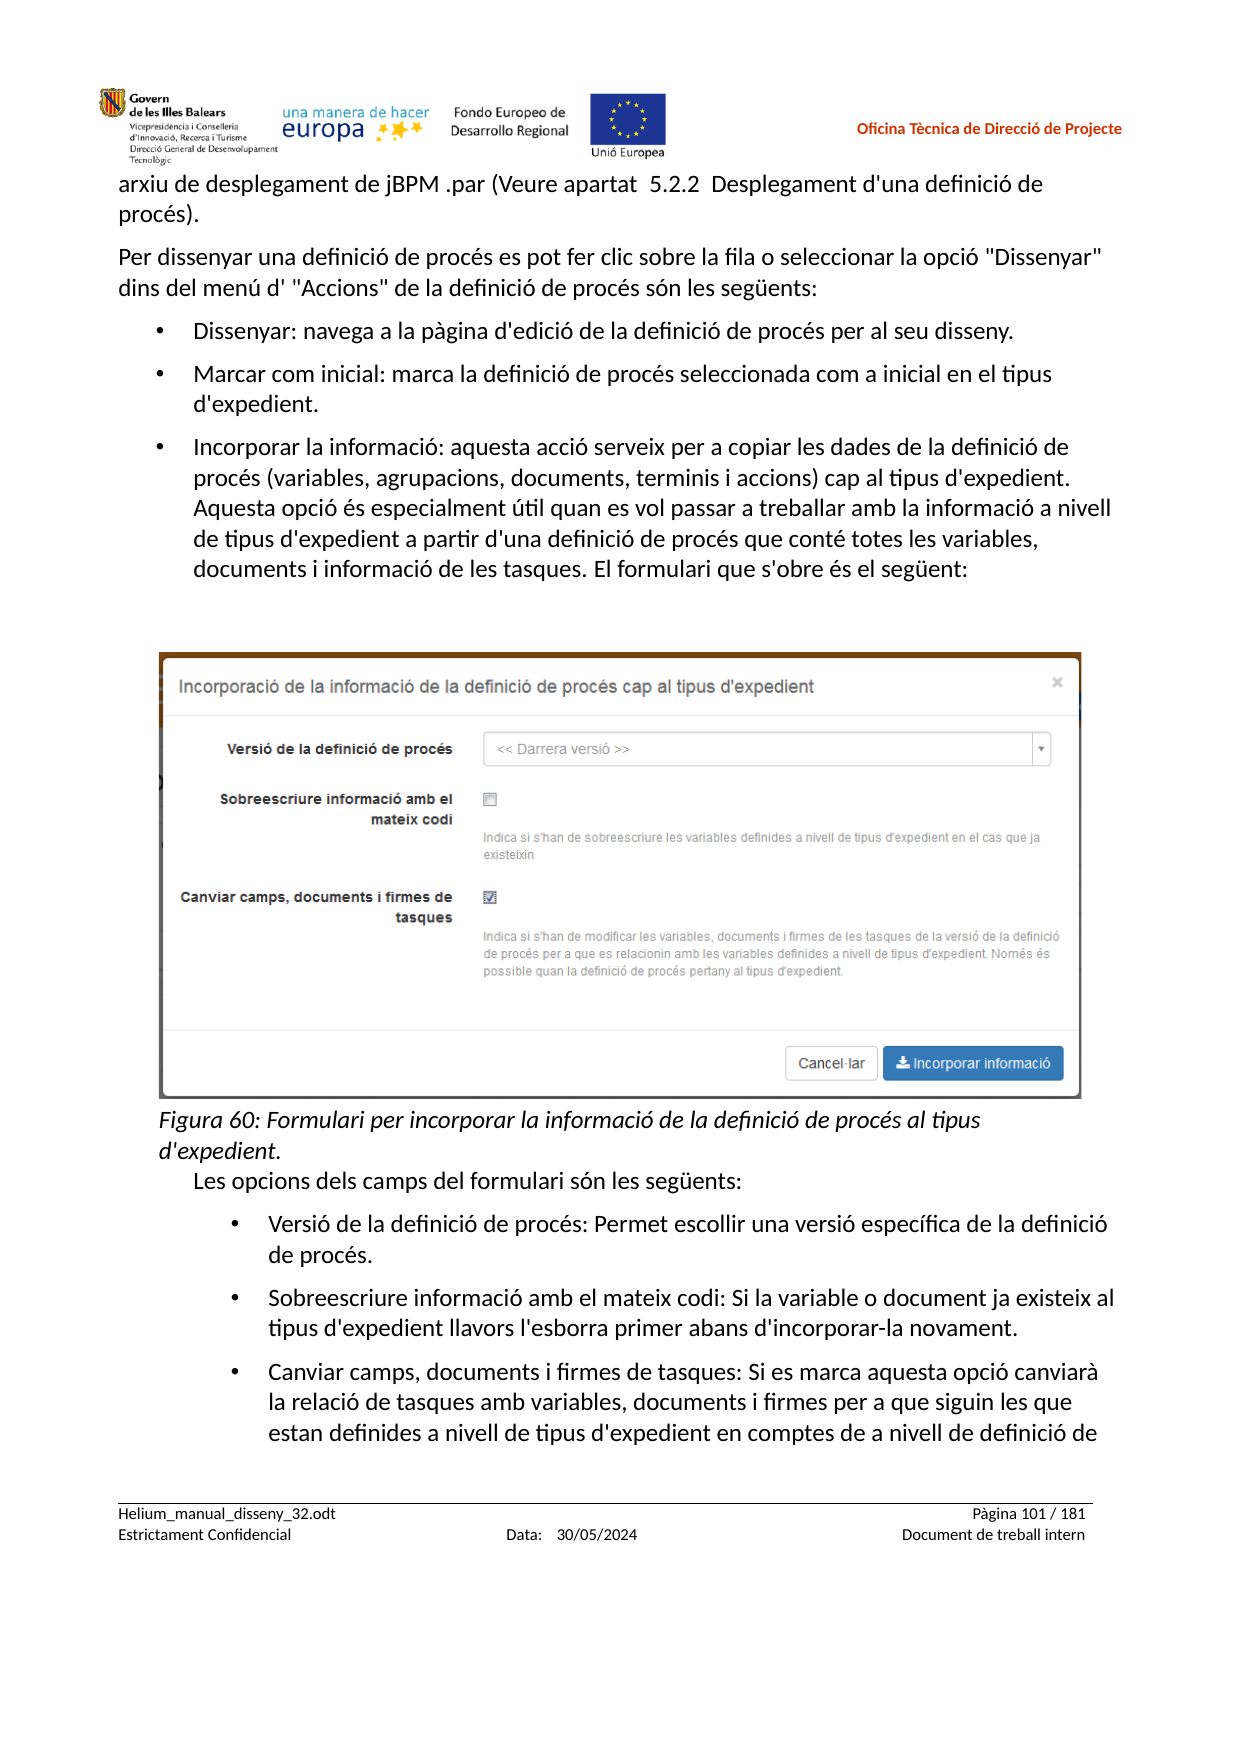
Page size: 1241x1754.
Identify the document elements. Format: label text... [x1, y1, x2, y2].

list Dissenyar: navega a la pàgina d'edició de la definició de procés per al seu disseny. [156, 315, 1122, 346]
text Les opcions dels camps del formulari són les següents: [118, 640, 1122, 1196]
list Versió de la definició de procés: Permet escollir una versió específica de la definició de procés. [231, 1208, 1122, 1269]
list Incorporar la informació: aquesta acció serveix per a copiar les dades de la definició de procés (variables, agrupacions, documents, terminis i accions) cap al tipus d'expedient. Aquesta opció és especialment útil quan es vol passar a treballar amb la informació a nivell de tipus d'expedient a partir d'una definició de procés que conté totes les variables, documents i informació de les tasques. El formulari que s'obre és el següent: [156, 432, 1122, 584]
list Sobreescriure informació amb el mateix codi: Si la variable o document ja existeix al tipus d'expedient llavors l'esborra primer abans d'incorporar-la novament. [231, 1282, 1122, 1343]
list Marcar com inicial: marca la definició de procés seleccionada com a inicial en el tipus d'expedient. [156, 358, 1122, 419]
picture [158, 652, 1082, 1099]
list Canviar camps, documents i firmes de tasques: Si es marca aquesta opció canviarà la relació de tasques amb variables, documents i firmes per a que siguin les que estan definides a nivell de tipus d'expedient en comptes de a nivell de definició de [231, 1356, 1122, 1447]
picture [99, 87, 668, 166]
text arxiu de desplegament de jBPM .par (Veure apartat 5.2.2 Desplegament d'una definició de procés). [118, 168, 1122, 229]
text Figura 60: Formulari per incorporar la informació de la definició de procés al tipus d'expedient. [159, 1099, 1081, 1166]
text Per dissenyar una definició de procés es pot fer clic sobre la fila o seleccionar la opció "Dissenyar" dins del menú d' "Accions" de la definició de procés són les següents: [118, 241, 1122, 302]
